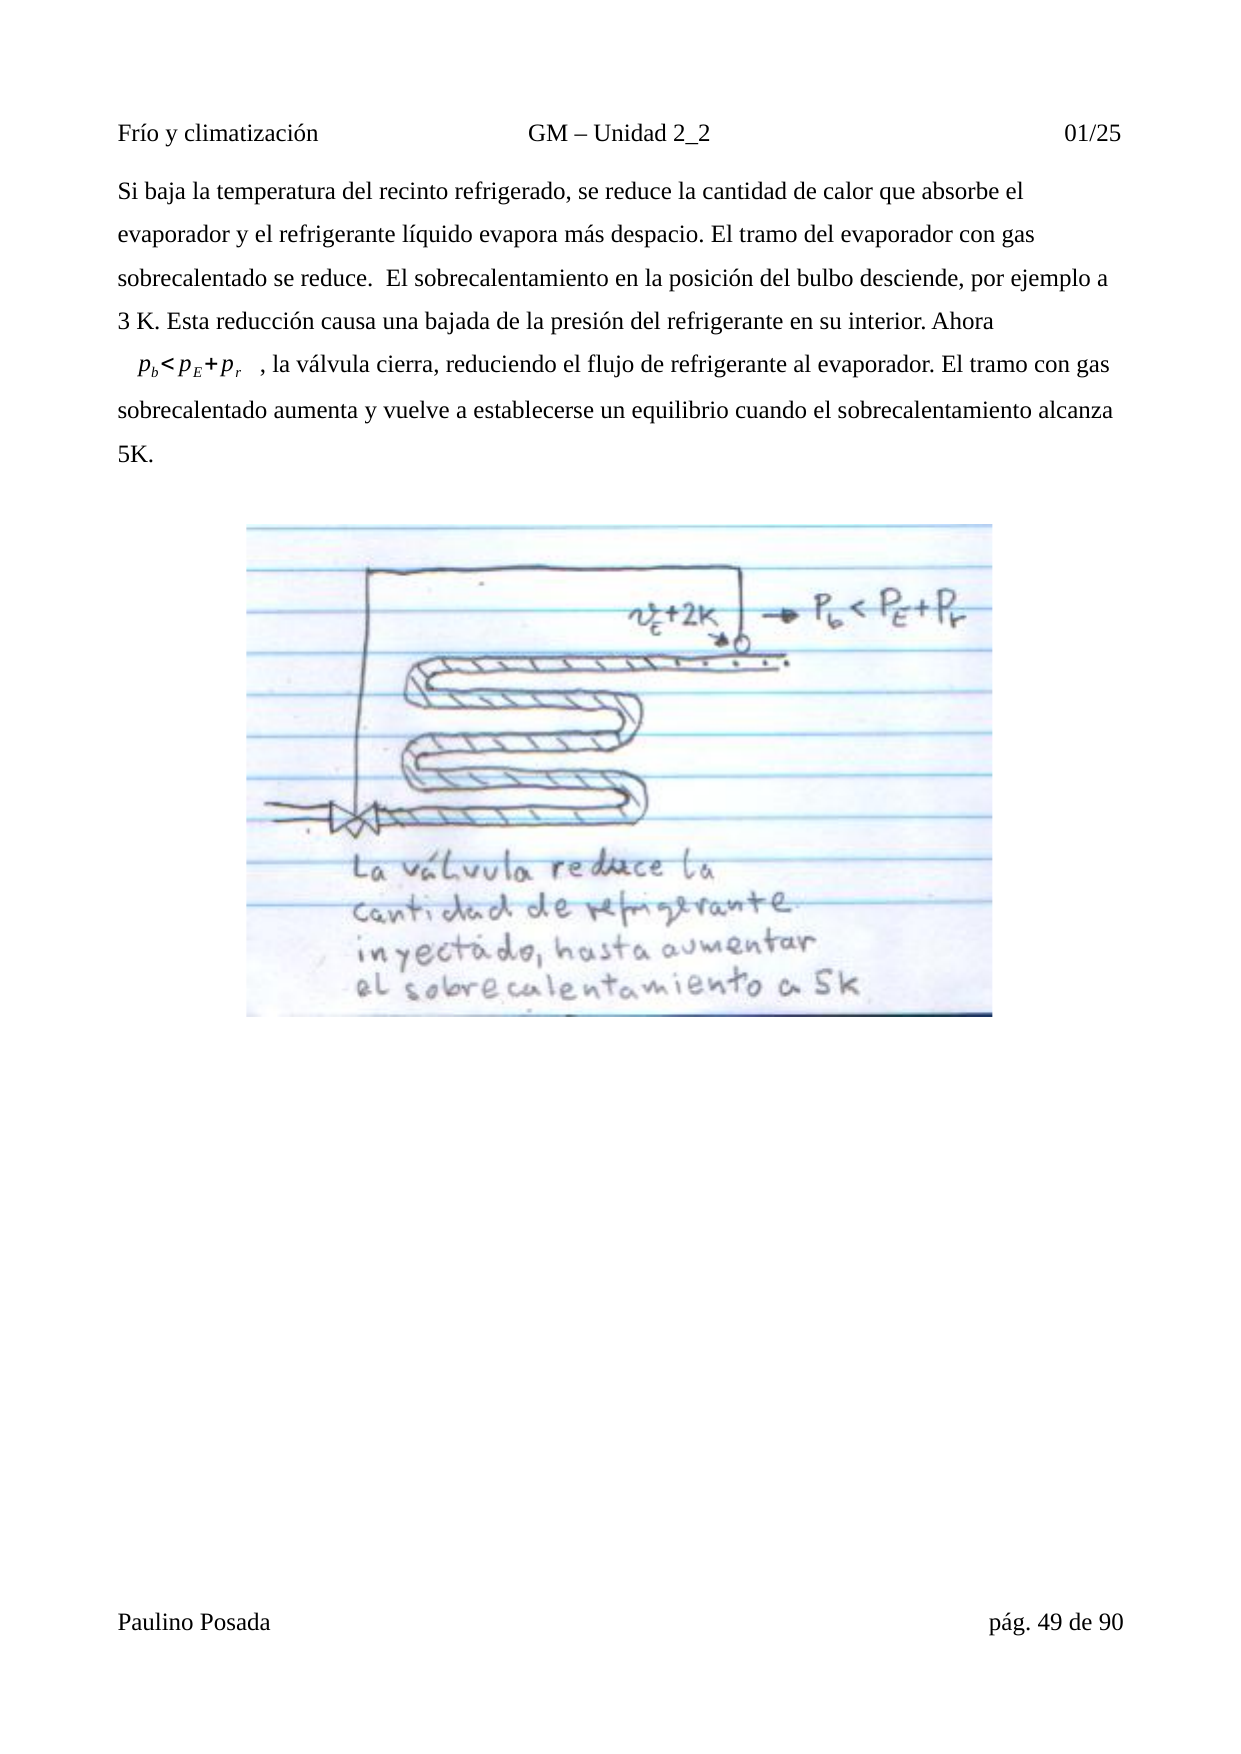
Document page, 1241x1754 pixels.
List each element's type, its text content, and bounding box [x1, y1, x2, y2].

text Si baja la temperatura del recinto refrigerado, se reduce la cantidad de calor que absorbe el evaporador y el refrigerante líquido evapora más despacio. El tramo del evaporador con gas sobrecalentado se reduce. El sobrecalentamiento en la posición del bulbo desciende, por ejemplo a 3 K. Esta reducción causa una bajada de la presión del refrigerante en su interior. Ahora , la válvula cierra, reduciendo el flujo de refrigerante al evaporador. El tramo con gas sobrecalentado aumenta y vuelve a establecerse un equilibrio cuando el sobrecalentamiento alcanza 5K. [117, 176, 1123, 467]
picture [246, 524, 993, 1017]
